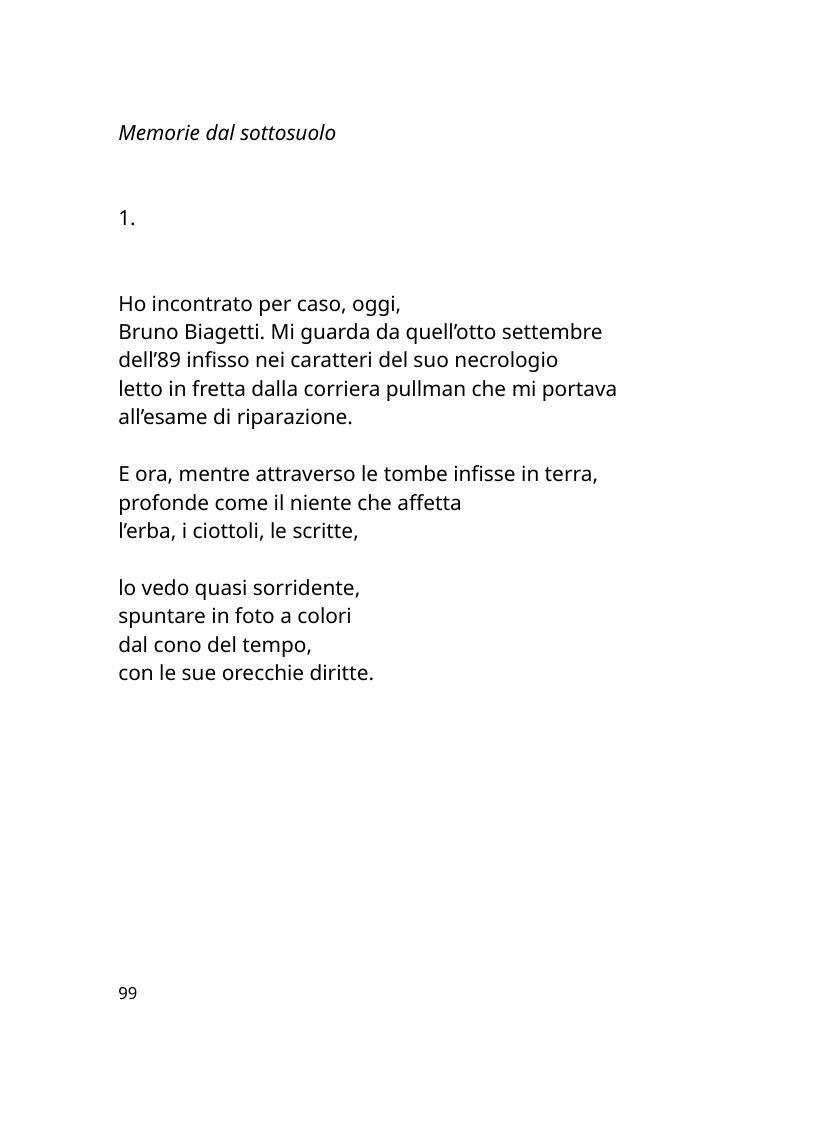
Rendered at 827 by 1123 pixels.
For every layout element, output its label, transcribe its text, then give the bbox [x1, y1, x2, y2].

text lo vedo quasi sorridente, [118, 573, 709, 602]
text dal cono del tempo, [118, 630, 709, 658]
text E ora, mentre attraverso le tombe infisse in terra, [118, 459, 709, 488]
text Bruno Biagetti. Mi guarda da quell’otto settembre [118, 317, 709, 346]
text Ho incontrato per caso, oggi, [118, 289, 709, 317]
text Memorie dal sottosuolo [118, 118, 709, 147]
text all’esame di riparazione. [118, 402, 709, 431]
text con le sue orecchie diritte. [118, 658, 709, 687]
text l’erba, i ciottoli, le scritte, [118, 516, 709, 545]
text 1. [118, 203, 709, 232]
text profonde come il niente che affetta [118, 488, 709, 516]
text letto in fretta dalla corriera pullman che mi portava [118, 374, 709, 402]
text dell’89 infisso nei caratteri del suo necrologio [118, 346, 709, 374]
text spuntare in foto a colori [118, 602, 709, 630]
